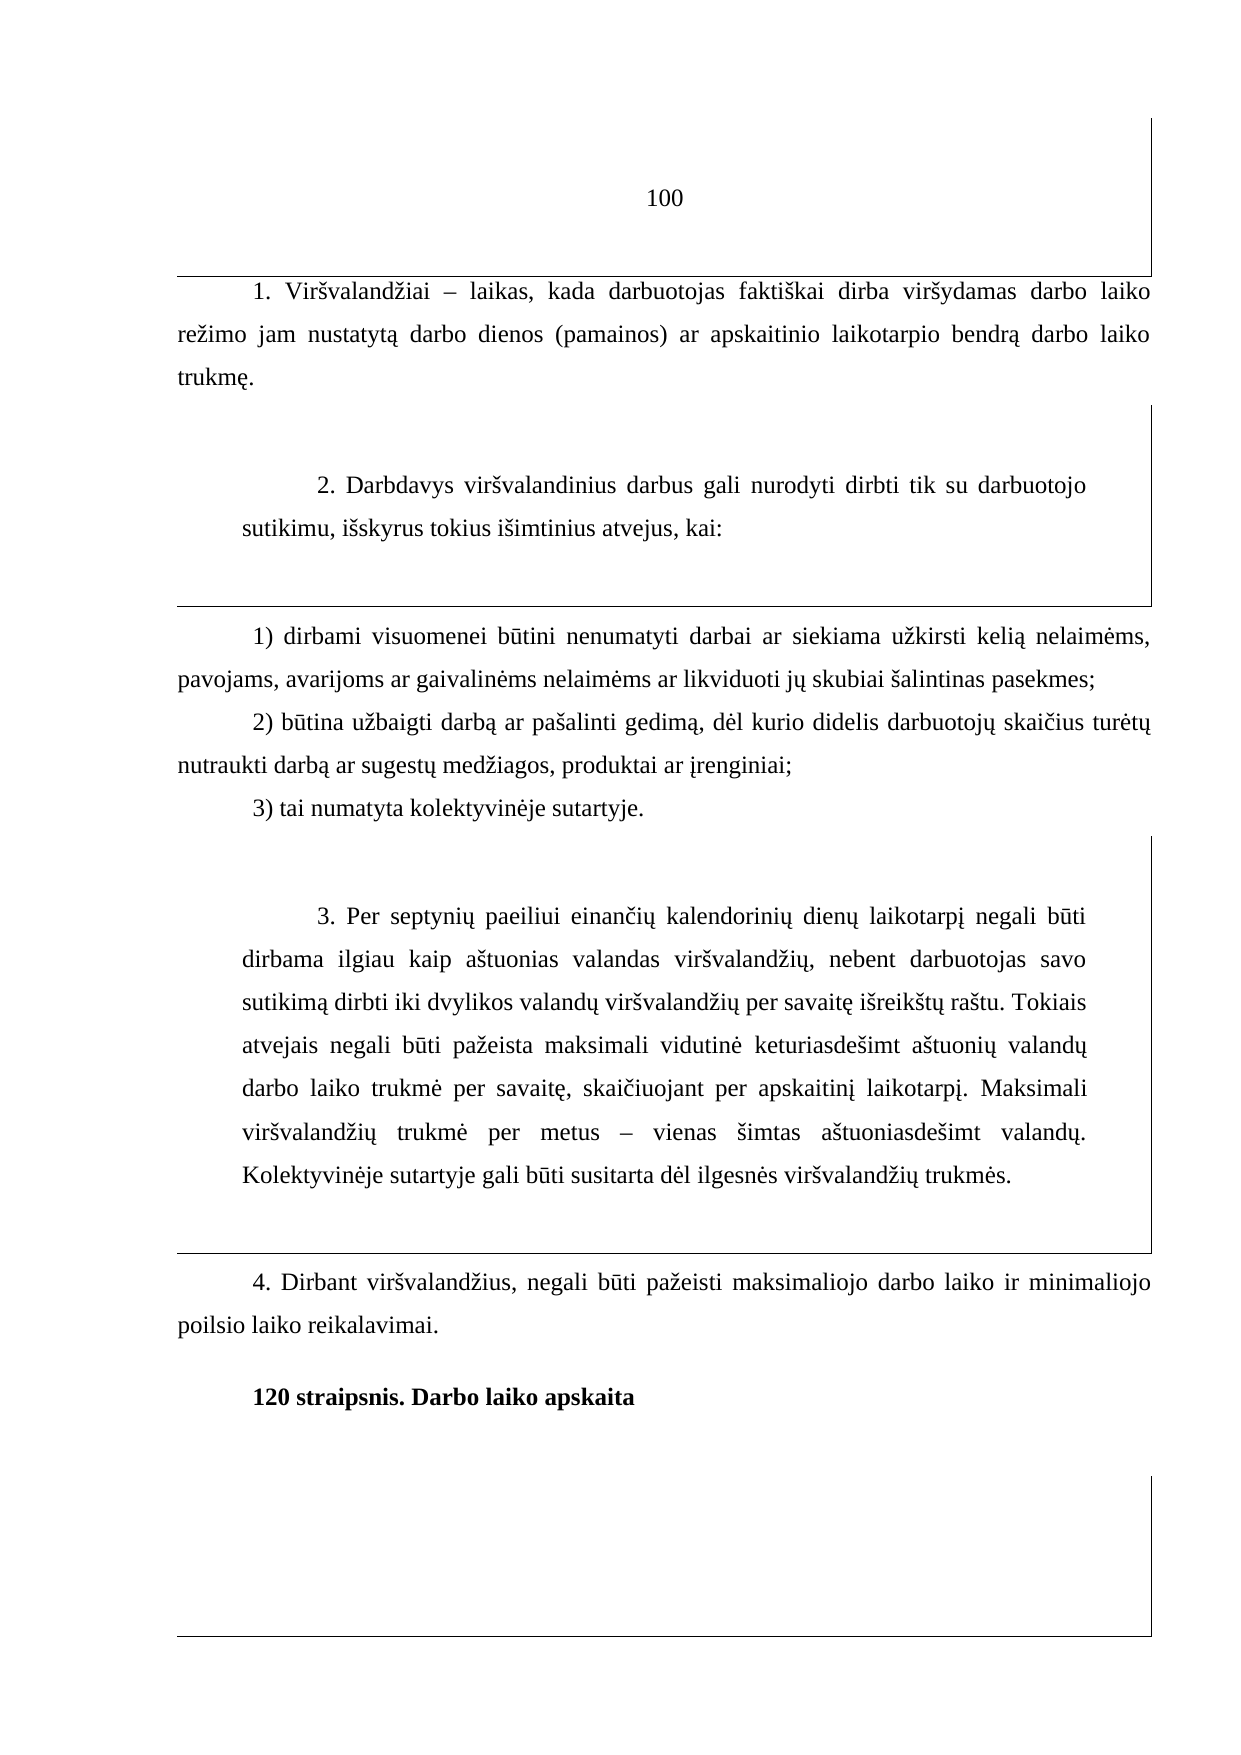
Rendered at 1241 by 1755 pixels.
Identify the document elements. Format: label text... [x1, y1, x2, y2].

text 4. Dirbant viršvalandžius, negali būti pažeisti maksimaliojo darbo laiko ir minimaliojo poilsio laiko reikalavimai. [177, 1267, 1152, 1339]
text 2) būtina užbaigti darbą ar pašalinti gedimą, dėl kurio didelis darbuotojų skaičius turėtų nutraukti darbą ar sugestų medžiagos, produktai ar įrenginiai; [177, 707, 1152, 779]
text 1. Viršvalandžiai – laikas, kada darbuotojas faktiškai dirba viršydamas darbo laiko režimo jam nustatytą darbo dienos (pamainos) ar apskaitinio laikotarpio bendrą darbo laiko trukmę. [177, 276, 1152, 391]
subtitle 120 straipsnis. Darbo laiko apskaita [177, 1382, 1152, 1411]
text 1) dirbami visuomenei būtini nenumatyti darbai ar siekiama užkirsti kelią nelaimėms, pavojams, avarijoms ar gaivalinėms nelaimėms ar likviduoti jų skubiai šalintinas pasekmes; [177, 621, 1152, 693]
text 3) tai numatyta kolektyvinėje sutartyje. [177, 793, 1152, 822]
text 3. Per septynių paeiliui einančių kalendorinių dienų laikotarpį negali būti dirbama ilgiau kaip aštuonias valandas viršvalandžių, nebent darbuotojas savo sutikimą dirbti iki dvylikos valandų viršvalandžių per savaitę išreikštų raštu. Tokiais atvejais negali būti pažeista maksimali vidutinė keturiasdešimt aštuonių valandų darbo laiko trukmė per savaitę, skaičiuojant per apskaitinį laikotarpį. Maksimali viršvalandžių trukmė per metus – vienas šimtas aštuoniasdešimt valandų. Kolektyvinėje sutartyje gali būti susitarta dėl ilgesnės viršvalandžių trukmės. [177, 836, 1151, 1253]
text 2. Darbdavys viršvalandinius darbus gali nurodyti dirbti tik su darbuotojo sutikimu, išskyrus tokius išimtinius atvejus, kai: [177, 405, 1151, 606]
